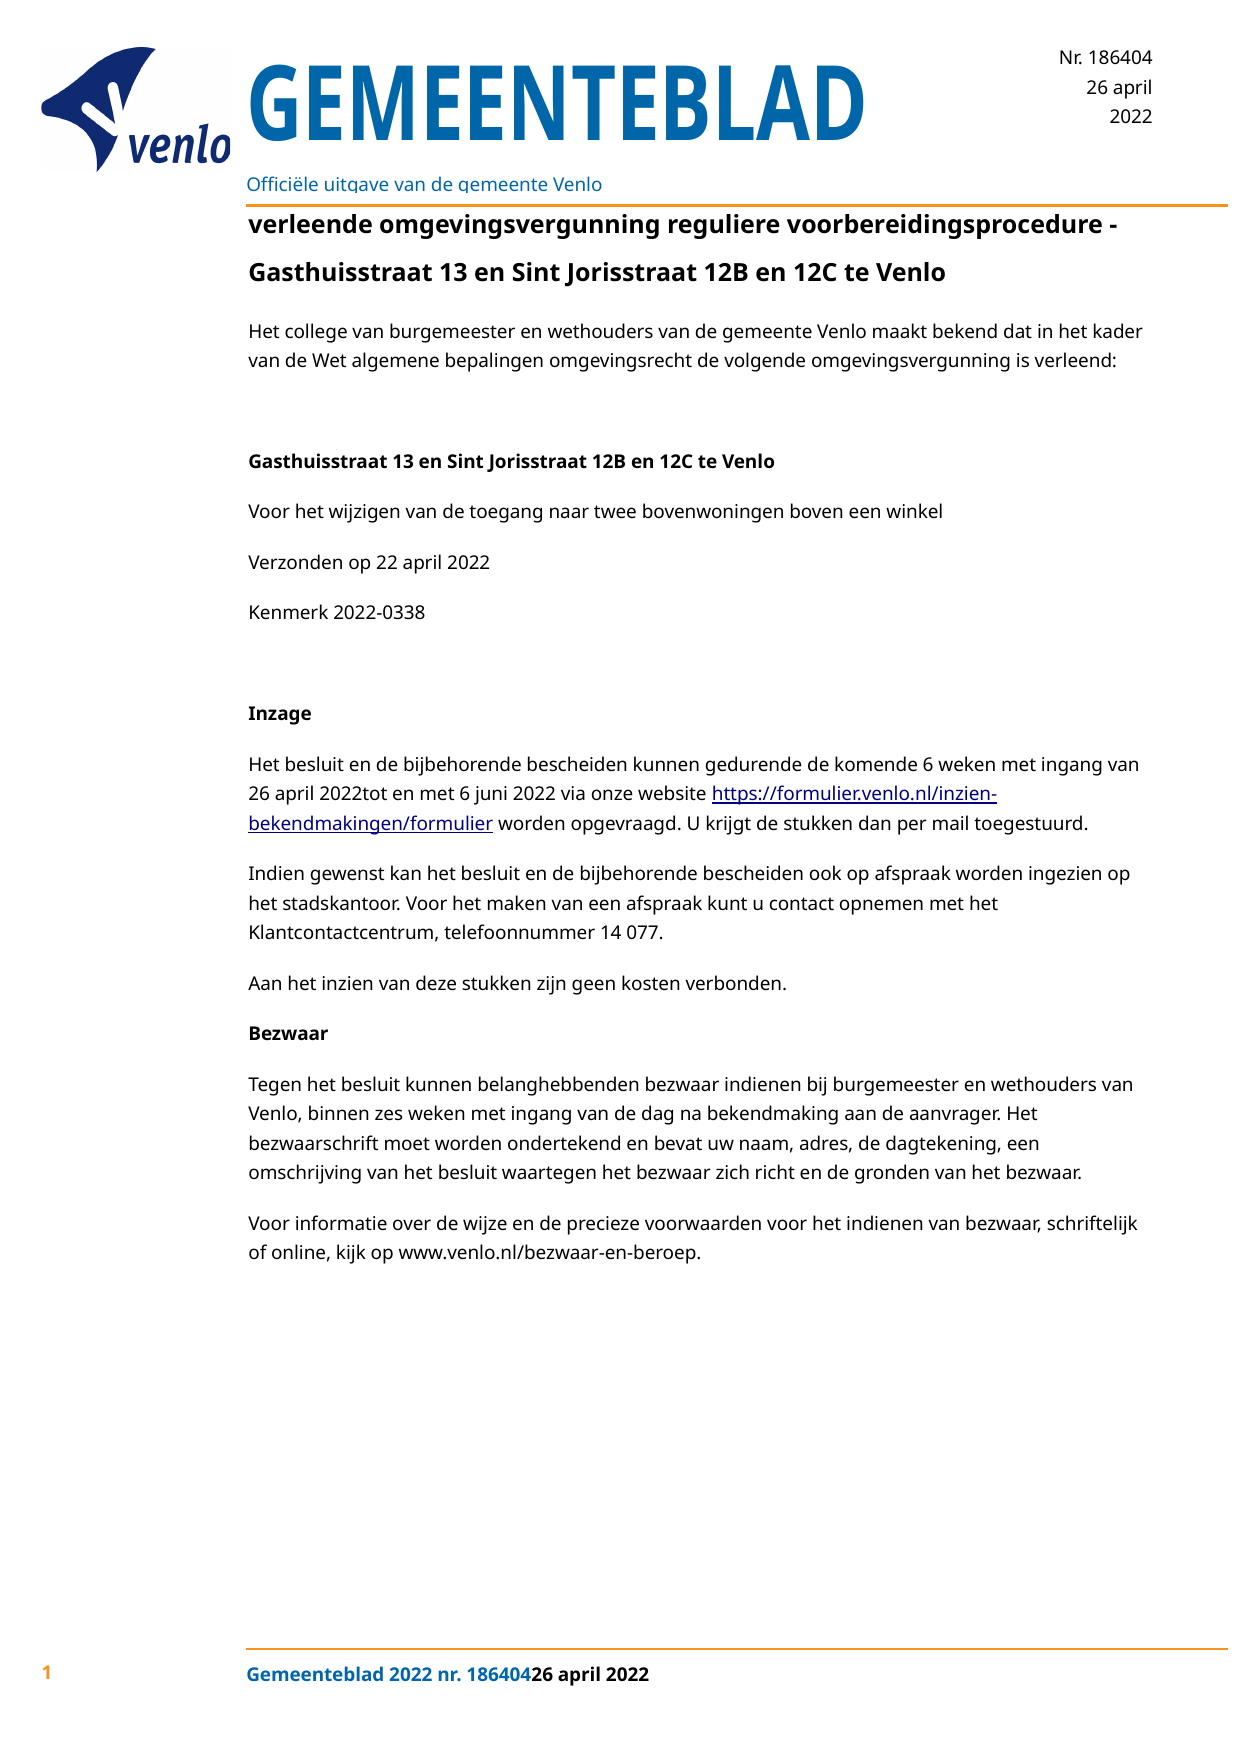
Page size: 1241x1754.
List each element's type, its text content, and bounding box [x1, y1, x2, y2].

text Tegen het besluit kunnen belanghebbenden bezwaar indienen bij burgemeester en wethouders van Venlo, binnen zes weken met ingang van de dag na bekendmaking aan de aanvrager. Het bezwaarschrift moet worden ondertekend en bevat uw naam, adres, de dagtekening, een omschrijving van het besluit waartegen het bezwaar zich richt en de gronden van het bezwaar. [248, 1071, 1152, 1185]
text Verzonden op 22 april 2022 [248, 549, 1152, 575]
text Inzage [248, 700, 1152, 726]
text verleende omgevingsvergunning reguliere voorbereidingsprocedure - Gasthuisstraat 13 en Sint Jorisstraat 12B en 12C te Venlo [248, 207, 1152, 288]
text Het college van burgemeester en wethouders van de gemeente Venlo maakt bekend dat in het kader van de Wet algemene bepalingen omgevingsrecht de volgende omgevingsvergunning is verleend: [248, 318, 1152, 373]
text Het besluit en de bijbehorende bescheiden kunnen gedurende de komende 6 weken met ingang van 26 april 2022tot en met 6 juni 2022 via onze website https://formulier.venlo.nl/inzien-bekendmakingen/formulier worden opgevraagd. U krijgt de stukken dan per mail toegestuurd. [248, 751, 1152, 836]
text Voor het wijzigen van de toegang naar twee bovenwoningen boven een winkel [248, 499, 1152, 524]
text Voor informatie over de wijze en de precieze voorwaarden voor het indienen van bezwaar, schriftelijk of online, kijk op www.venlo.nl/bezwaar-en-beroep. [248, 1210, 1152, 1265]
text Aan het inzien van deze stukken zijn geen kosten verbonden. [248, 970, 1152, 996]
text Gasthuisstraat 13 en Sint Jorisstraat 12B en 12C te Venlo [248, 448, 1152, 474]
picture [41, 47, 231, 172]
text Kenmerk 2022-0338 [248, 599, 1152, 625]
text Bezwaar [248, 1020, 1152, 1046]
text Indien gewenst kan het besluit en de bijbehorende bescheiden ook op afspraak worden ingezien op het stadskantoor. Voor het maken van een afspraak kunt u contact opnemen met het Klantcontactcentrum, telefoonnummer 14 077. [248, 860, 1152, 945]
